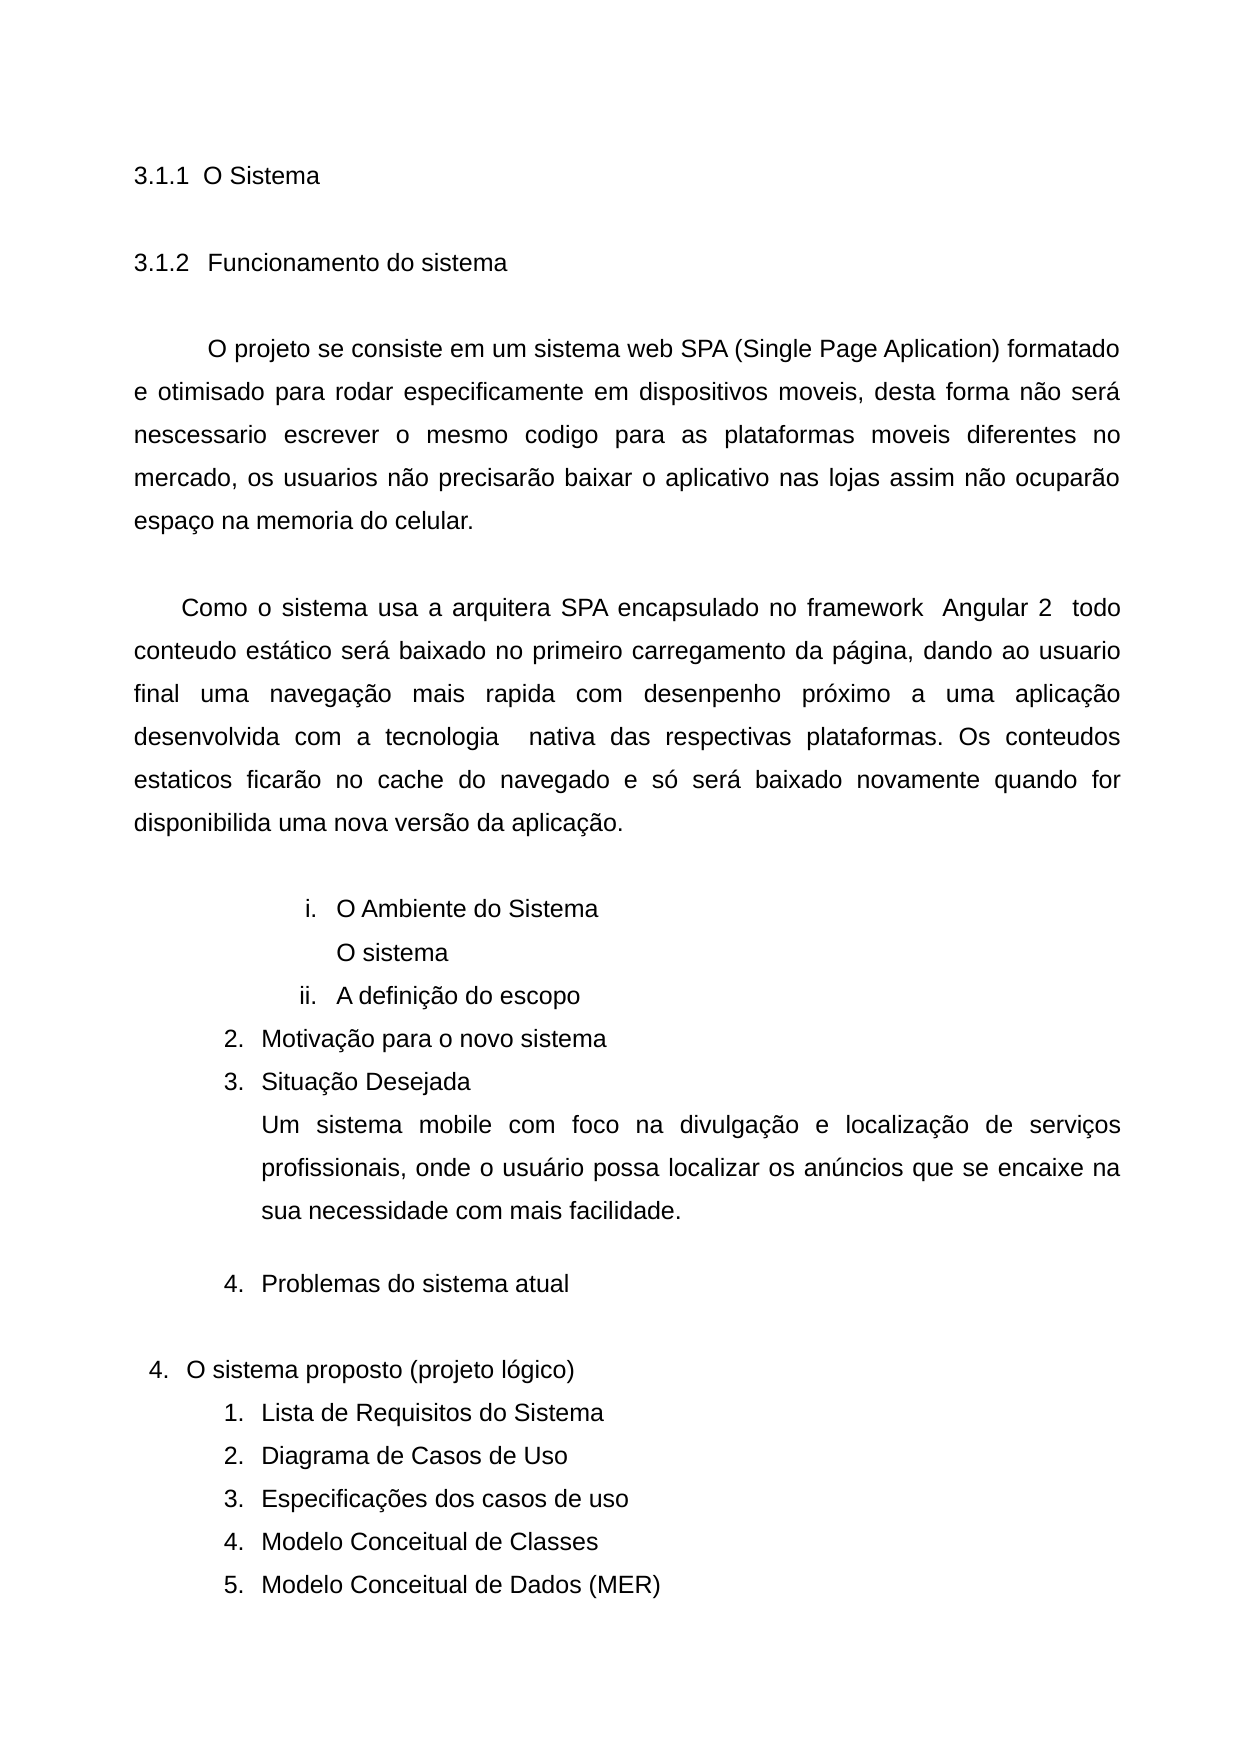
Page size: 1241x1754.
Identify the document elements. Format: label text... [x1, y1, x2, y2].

list O sistema proposto (projeto lógico) [148, 1355, 1122, 1383]
list Diagrama de Casos de Uso [223, 1441, 1122, 1470]
list Modelo Conceitual de Dados (MER) [223, 1570, 1122, 1599]
list O sistema [317, 937, 1122, 966]
list 3.1.1 O Sistema [134, 161, 1122, 190]
list 3.1.2 Funcionamento do sistema [134, 247, 1122, 276]
list O Ambiente do Sistema [317, 894, 1122, 923]
list Problemas do sistema atual [223, 1268, 1122, 1297]
list Lista de Requisitos do Sistema [223, 1398, 1122, 1427]
list Um sistema mobile com foco na divulgação e localização de serviços profissionais, onde o usuário possa localizar os anúncios que se encaixe na sua necessidade com mais facilidade. [223, 1110, 1122, 1225]
list Modelo Conceitual de Classes [223, 1527, 1122, 1556]
list Especificações dos casos de uso [223, 1484, 1122, 1513]
list O projeto se consiste em um sistema web SPA (Single Page Aplication) formatado e otimisado para rodar especificamente em dispositivos moveis, desta forma não será nescessario escrever o mesmo codigo para as plataformas moveis diferentes no mercado, os usuarios não precisarão baixar o aplicativo nas lojas assim não ocuparão espaço na memoria do celular. [134, 334, 1122, 535]
text Como o sistema usa a arquitera SPA encapsulado no framework Angular 2 todo conteudo estático será baixado no primeiro carregamento da página, dando ao usuario final uma navegação mais rapida com desenpenho próximo a uma aplicação desenvolvida com a tecnologia nativa das respectivas plataformas. Os conteudos estaticos ficarão no cache do navegado e só será baixado novamente quando for disponibilida uma nova versão da aplicação. [134, 592, 1122, 837]
list Motivação para o novo sistema [223, 1024, 1122, 1052]
list Situação Desejada [223, 1067, 1122, 1096]
list A definição do escopo [317, 981, 1122, 1009]
